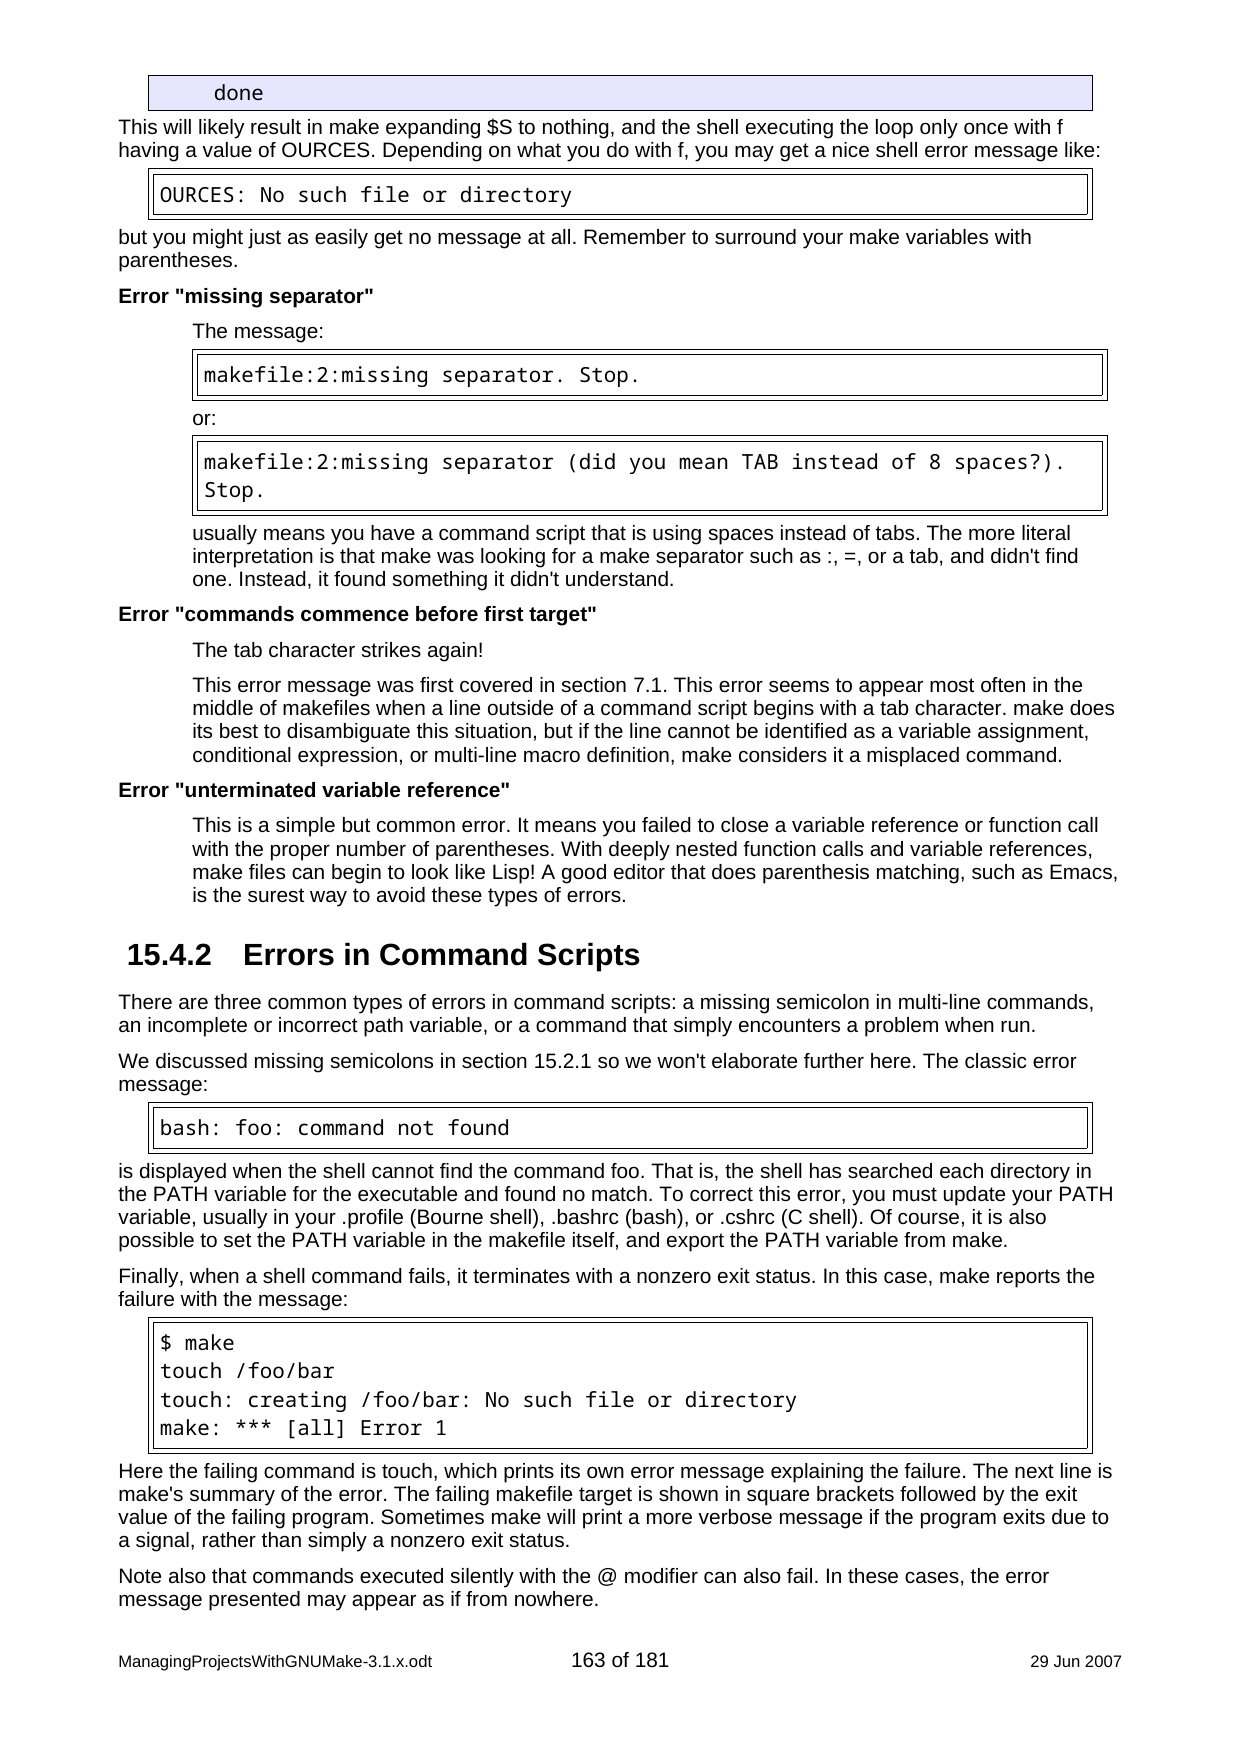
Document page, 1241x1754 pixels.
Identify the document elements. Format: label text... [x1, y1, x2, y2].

text makefile:2:missing separator (did you mean TAB instead of 8 spaces?). Stop. [193, 436, 1107, 515]
text touch: creating /foo/bar: No such file or directory [154, 1373, 1087, 1402]
text $ make [149, 1318, 1092, 1345]
text done [149, 76, 1092, 110]
text usually means you have a command script that is using spaces instead of tabs. The more literal interpretation is that make was looking for a make separator such as :, =, or a tab, and didn't find one. Instead, it found something it didn't understand. [192, 521, 1122, 591]
text is displayed when the shell cannot find the command foo. That is, the shell has searched each directory in the PATH variable for the executable and found no match. To correct this error, you must update your PATH variable, usually in your .profile (Bourne shell), .bashrc (bash), or .cshrc (C shell). Of course, it is also possible to set the PATH variable in the makefile itself, and export the PATH variable from make. [118, 1159, 1122, 1252]
text This error message was first covered in section 7.1. This error seems to appear most often in the middle of makefiles when a line outside of a command script begins with a tab character. make does its best to disambiguate this situation, but if the line cannot be identified as a variable assignment, conditional expression, or multi-line macro definition, make considers it a misplaced command. [192, 674, 1122, 767]
subtitle Errors in Command Scripts [118, 938, 1122, 972]
text bash: foo: command not found [149, 1103, 1092, 1153]
text The tab character strikes again! [192, 638, 1122, 662]
text Error "commands commence before first target" [118, 603, 1122, 626]
text Error "unterminated variable reference" [118, 779, 1122, 802]
text There are three common types of errors in command scripts: a missing semicolon in multi-line commands, an incomplete or incorrect path variable, or a command that simply encounters a problem when run. [118, 991, 1122, 1037]
text This will likely result in make expanding $S to nothing, and the shell executing the loop only once with f having a value of OURCES. Depending on what you do with f, you may get a nice shell error message like: [118, 116, 1122, 162]
text touch /foo/bar [154, 1345, 1087, 1373]
text makefile:2:missing separator. Stop. [193, 350, 1107, 400]
text OURCES: No such file or directory [149, 169, 1092, 219]
text Finally, when a shell command fails, it terminates with a nonzero exit status. In this case, make reports the failure with the message: [118, 1264, 1122, 1311]
text Note also that commands executed silently with the @ modifier can also fail. In these cases, the error message presented may appear as if from nowhere. [118, 1564, 1122, 1611]
text or: [192, 406, 1122, 429]
text Error "missing separator" [118, 284, 1122, 307]
text The message: [192, 319, 1122, 343]
text make: *** [all] Error 1 [149, 1402, 1092, 1453]
text This is a simple but common error. It means you failed to close a variable reference or function call with the proper number of parentheses. With deeply nested function calls and variable references, make files can begin to look like Lisp! A good editor that does parenthesis matching, such as Emacs, is the surest way to avoid these types of errors. [192, 814, 1122, 907]
text Here the failing command is touch, which prints its own error message explaining the failure. The next line is make's summary of the error. The failing makefile target is shown in square brackets followed by the exit value of the failing program. Sometimes make will print a more verbose message if the program exits due to a signal, rather than simply a nonzero exit status. [118, 1459, 1122, 1552]
text We discussed missing semicolons in section 15.2.1 so we won't elaborate further here. The classic error message: [118, 1049, 1122, 1096]
text but you might just as easily get no message at all. Remember to surround your make variables with parentheses. [118, 226, 1122, 272]
